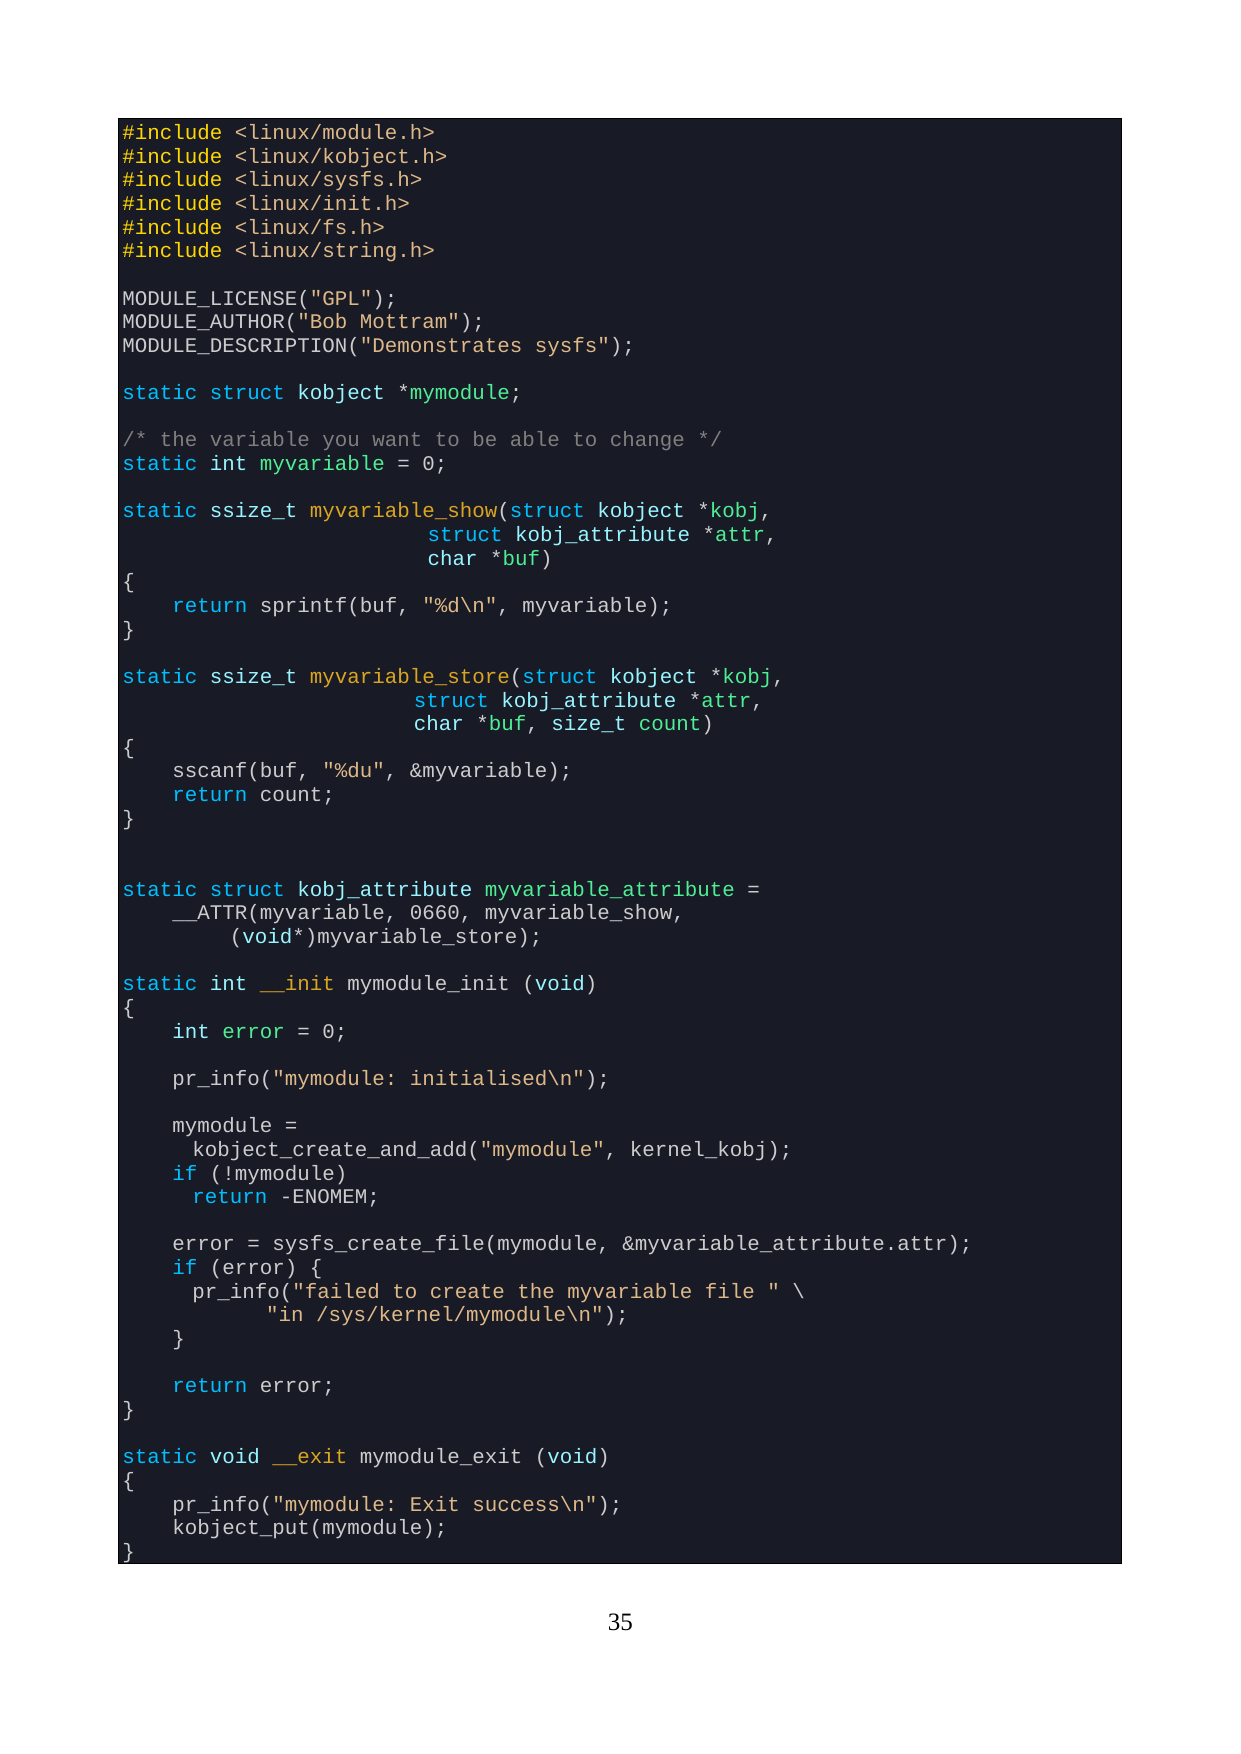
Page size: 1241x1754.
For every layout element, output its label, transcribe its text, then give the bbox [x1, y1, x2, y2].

text if (!mymodule) [119, 1158, 1121, 1182]
text char *buf) [119, 544, 1121, 567]
text static int myvariable = 0; [119, 449, 1121, 473]
text return -ENOMEM; [119, 1182, 1121, 1206]
text } [119, 1324, 1121, 1348]
text #include <linux/kobject.h> [119, 142, 1121, 165]
text { [119, 567, 1121, 591]
text kobject_create_and_add("mymodule", kernel_kobj); [119, 1135, 1121, 1158]
text } [119, 1395, 1121, 1419]
text error = sysfs_create_file(mymodule, &myvariable_attribute.attr); [119, 1229, 1121, 1253]
text static void __exit mymodule_exit (void) [119, 1442, 1121, 1466]
text MODULE_AUTHOR("Bob Mottram"); [119, 307, 1121, 331]
text mymodule = [119, 1111, 1121, 1135]
text sscanf(buf, "%du", &myvariable); [119, 757, 1121, 780]
text "in /sys/kernel/mymodule\n"); [119, 1300, 1121, 1324]
text if (error) { [119, 1253, 1121, 1277]
text static struct kobject *mymodule; [119, 378, 1121, 402]
text } [119, 804, 1121, 827]
text struct kobj_attribute *attr, [119, 686, 1121, 709]
text MODULE_DESCRIPTION("Demonstrates sysfs"); [119, 331, 1121, 354]
text static struct kobj_attribute myvariable_attribute = [119, 875, 1121, 898]
text char *buf, size_t count) [119, 709, 1121, 733]
text static int __init mymodule_init (void) [119, 969, 1121, 993]
text } [119, 615, 1121, 638]
text MODULE_LICENSE("GPL"); [119, 284, 1121, 307]
text return error; [119, 1371, 1121, 1395]
text #include <linux/sysfs.h> [119, 165, 1121, 189]
text return sprintf(buf, "%d\n", myvariable); [119, 591, 1121, 615]
text struct kobj_attribute *attr, [119, 520, 1121, 544]
text #include <linux/module.h> [119, 119, 1121, 142]
text { [119, 993, 1121, 1017]
text pr_info("failed to create the myvariable file " \ [119, 1277, 1121, 1300]
text #include <linux/fs.h> [119, 213, 1121, 236]
text { [119, 1466, 1121, 1489]
text pr_info("mymodule: initialised\n"); [119, 1064, 1121, 1088]
text } [119, 1537, 1121, 1563]
text static ssize_t myvariable_store(struct kobject *kobj, [119, 662, 1121, 686]
text /* the variable you want to be able to change */ [119, 426, 1121, 449]
text (void*)myvariable_store); [119, 922, 1121, 946]
text __ATTR(myvariable, 0660, myvariable_show, [119, 898, 1121, 922]
text kobject_put(mymodule); [119, 1513, 1121, 1537]
text { [119, 733, 1121, 757]
text int error = 0; [119, 1017, 1121, 1040]
text static ssize_t myvariable_show(struct kobject *kobj, [119, 496, 1121, 520]
text return count; [119, 780, 1121, 804]
text #include <linux/init.h> [119, 189, 1121, 213]
text #include <linux/string.h> [119, 236, 1121, 260]
text pr_info("mymodule: Exit success\n"); [119, 1489, 1121, 1513]
